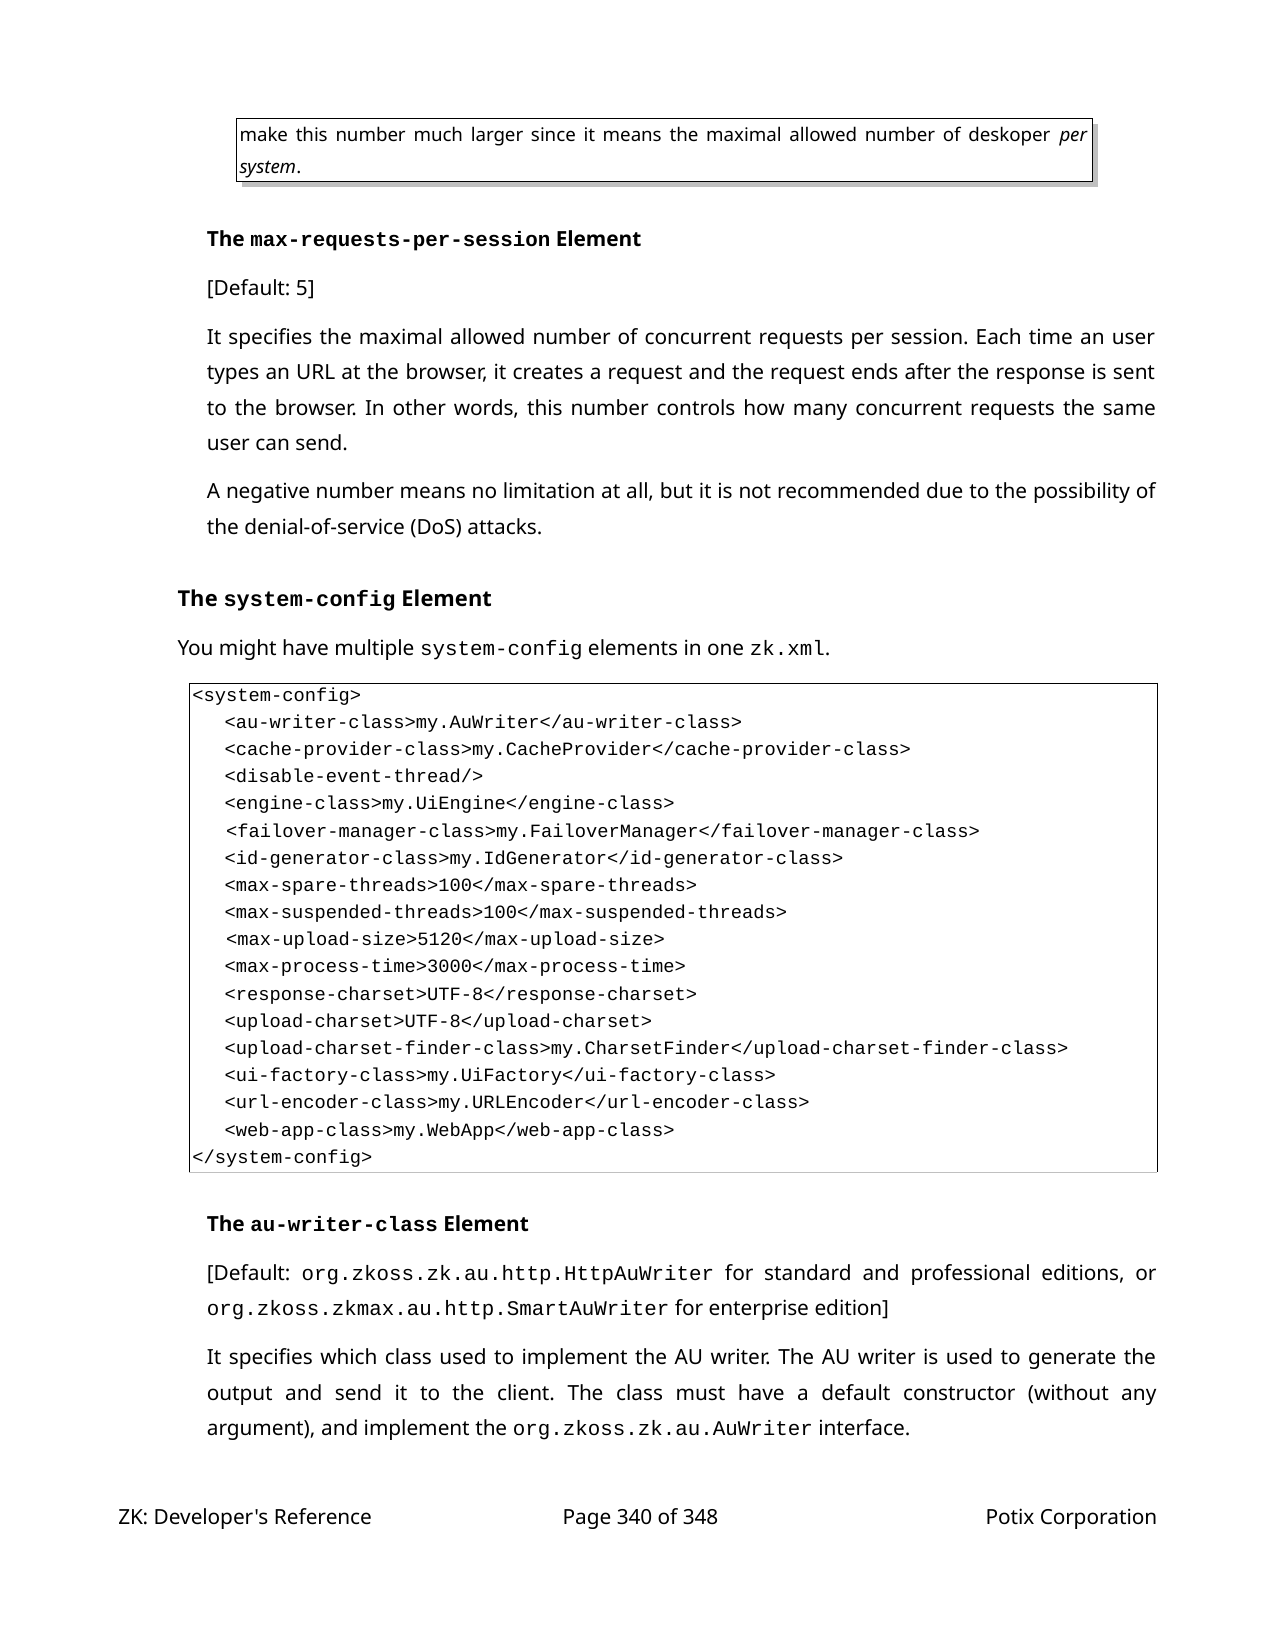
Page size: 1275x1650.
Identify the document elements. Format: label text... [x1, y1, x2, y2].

text <au-writer-class>my.AuWriter</au-writer-class> [190, 710, 1157, 734]
subtitle The au-writer-class Element [207, 1209, 1157, 1237]
text It specifies the maximal allowed number of concurrent requests per session. Each time an user types an URL at the browser, it creates a request and the request ends after the response is sent to the browser. In other words, this number controls how many concurrent requests the same user can send. [207, 322, 1157, 456]
text <max-spare-threads>100</max-spare-threads> [190, 873, 1157, 897]
text <upload-charset-finder-class>my.CharsetFinder</upload-charset-finder-class> [190, 1036, 1157, 1060]
text <upload-charset>UTF-8</upload-charset> [190, 1009, 1157, 1033]
text <url-encoder-class>my.URLEncoder</url-encoder-class> [190, 1090, 1157, 1114]
text </system-config> [190, 1145, 1157, 1172]
subtitle The system-config Element [177, 583, 1157, 613]
subtitle The max-requests-per-session Element [207, 224, 1157, 253]
text <cache-provider-class>my.CacheProvider</cache-provider-class> [190, 737, 1157, 761]
text A negative number means no limitation at all, but it is not recommended due to the possibility of the denial-of-service (DoS) attacks. [207, 477, 1157, 540]
text <max-process-time>3000</max-process-time> [190, 954, 1157, 979]
text <max-suspended-threads>100</max-suspended-threads> [190, 900, 1157, 924]
text make this number much larger since it means the maximal allowed number of deskoper per system. [237, 119, 1092, 181]
text <ui-factory-class>my.UiFactory</ui-factory-class> [190, 1063, 1157, 1087]
text <engine-class>my.UiEngine</engine-class> [190, 791, 1157, 816]
text <response-charset>UTF-8</response-charset> [190, 982, 1157, 1006]
text [Default: 5] [207, 273, 1157, 302]
text <failover-manager-class>my.FailoverManager</failover-manager-class> [190, 818, 1157, 843]
text <id-generator-class>my.IdGenerator</id-generator-class> [190, 846, 1157, 870]
text [Default: org.zkoss.zk.au.http.HttpAuWriter for standard and professional editions, or org.zkoss.zkmax.au.http.SmartAuWriter for enterprise edition] [207, 1258, 1157, 1322]
text You might have multiple system-config elements in one zk.xml. [177, 633, 1157, 662]
text It specifies which class used to implement the AU writer. The AU writer is used to generate the output and send it to the client. The class must have a default constructor (without any argument), and implement the org.zkoss.zk.au.AuWriter interface. [207, 1342, 1157, 1441]
text <system-config> [190, 684, 1157, 707]
text <max-upload-size>5120</max-upload-size> [190, 927, 1157, 951]
text <web-app-class>my.WebApp</web-app-class> [190, 1117, 1157, 1142]
text <disable-event-thread/> [190, 764, 1157, 788]
